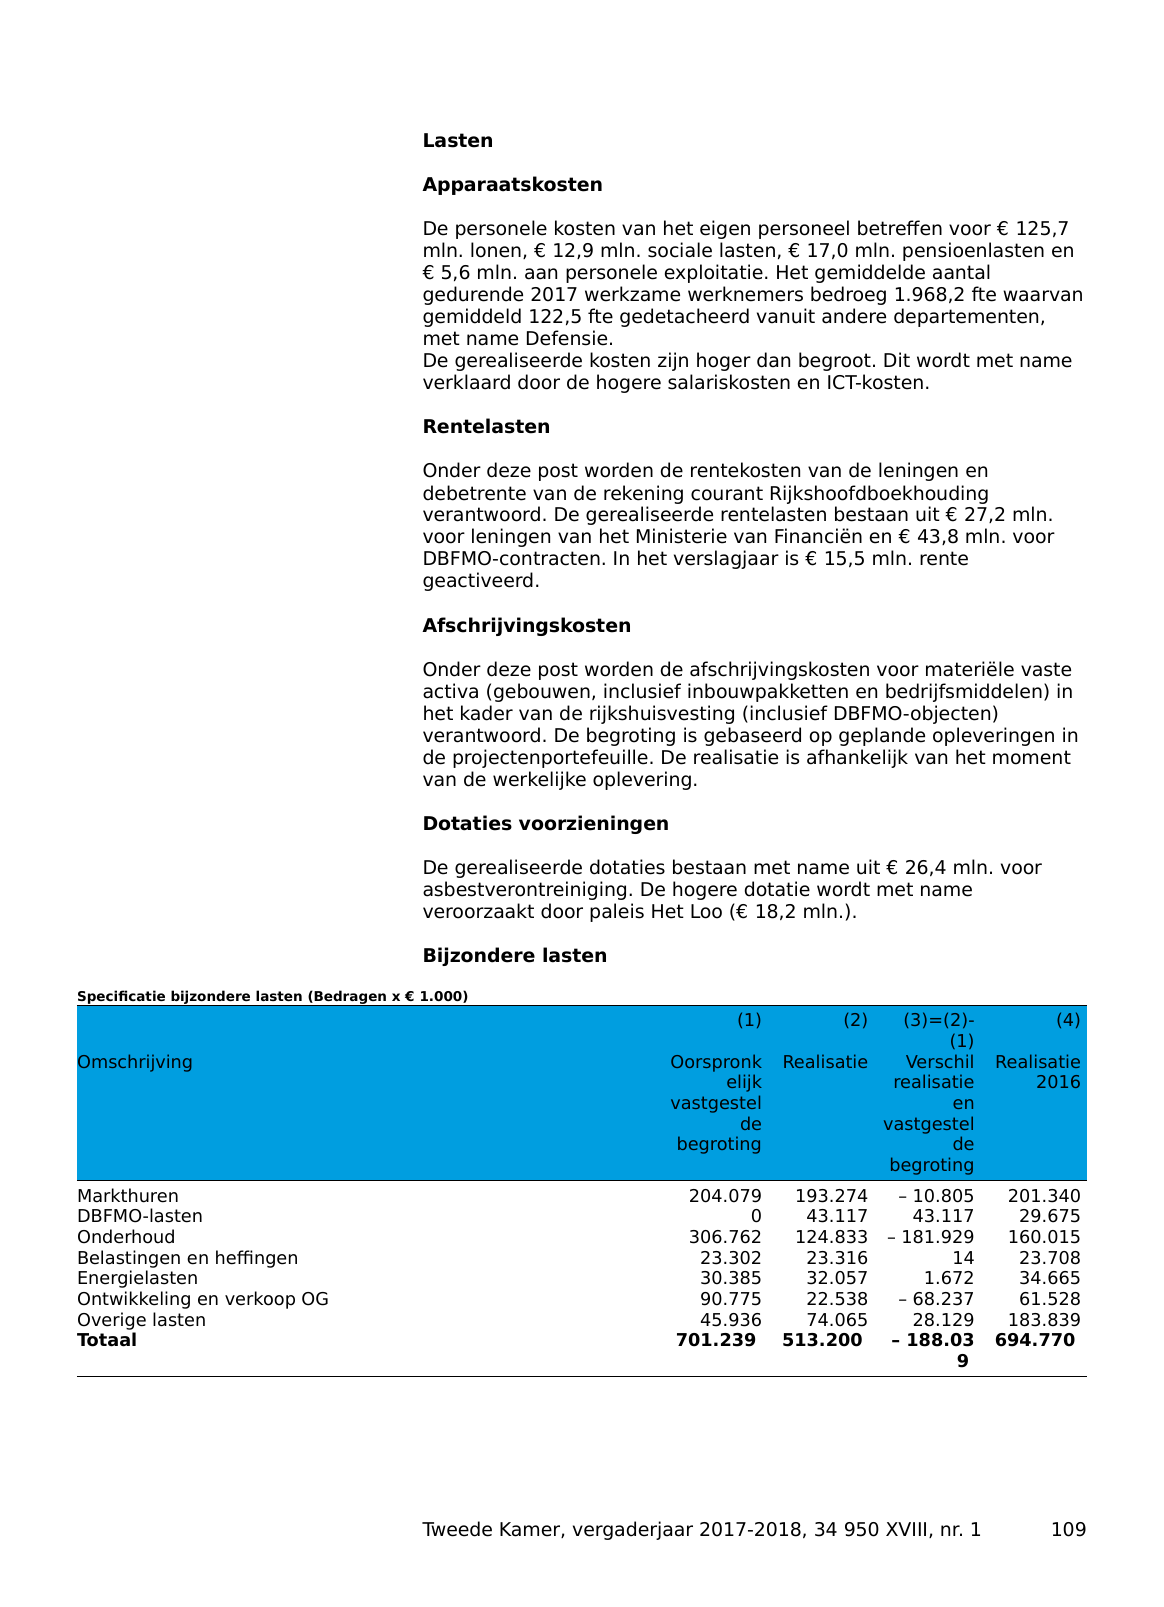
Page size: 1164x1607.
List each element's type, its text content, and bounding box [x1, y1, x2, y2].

table_cell 23.302 [661, 1248, 768, 1268]
table_cell 23.708 [980, 1248, 1087, 1268]
table_cell 34.665 [980, 1268, 1087, 1289]
table_cell 45.936 [661, 1310, 768, 1330]
table_cell 201.340 [980, 1181, 1087, 1206]
table_cell Realisatie 2016 [980, 1052, 1087, 1180]
table_cell – 188.039 [874, 1330, 980, 1376]
table_cell 74.065 [768, 1310, 874, 1330]
table_cell 30.385 [661, 1268, 768, 1289]
table_cell Oorspronkelijk vastgestelde begroting [661, 1052, 768, 1180]
table_cell (4) [980, 1006, 1087, 1052]
table_cell 694.770 [980, 1330, 1087, 1376]
text Onder deze post worden de rentekosten van de leningen en debetrente van de rekening courant Rijkshoofdboekhouding verantwoord. De gerealiseerde rentelasten bestaan uit € 27,2 mln. voor leningen van het Ministerie van Financiën en € 43,8 mln. voor DBFMO-contracten. In het verslagjaar is € 15,5 mln. rente geactiveerd. [422, 460, 1087, 592]
table_cell 193.274 [768, 1181, 874, 1206]
table_cell 204.079 [661, 1181, 768, 1206]
table_cell 43.117 [768, 1206, 874, 1227]
table_cell Overige lasten [77, 1310, 661, 1330]
text De gerealiseerde kosten zijn hoger dan begroot. Dit wordt met name verklaard door de hogere salariskosten en ICT-kosten. [422, 350, 1087, 394]
table_cell DBFMO-lasten [77, 1206, 661, 1227]
subtitle Bijzondere lasten [422, 945, 1087, 967]
table_cell (2) [768, 1006, 874, 1052]
table_cell Markthuren [77, 1181, 661, 1206]
table_cell 22.538 [768, 1289, 874, 1309]
table_cell 43.117 [874, 1206, 980, 1227]
table_cell – 181.929 [874, 1227, 980, 1248]
table_cell Onderhoud [77, 1227, 661, 1248]
table_cell 14 [874, 1248, 980, 1268]
table_cell [77, 1006, 661, 1052]
table_cell Realisatie [768, 1052, 874, 1180]
subtitle Afschrijvingskosten [422, 614, 1087, 636]
table_header Specificatie bijzondere lasten (Bedragen x € 1.000) [77, 989, 1087, 1004]
table_cell – 68.237 [874, 1289, 980, 1309]
table_cell 1.672 [874, 1268, 980, 1289]
table_cell Energielasten [77, 1268, 661, 1289]
table_cell 0 [661, 1206, 768, 1227]
table_cell 183.839 [980, 1310, 1087, 1330]
table_cell Verschil realisatie en vastgestelde begroting [874, 1052, 980, 1180]
text De gerealiseerde dotaties bestaan met name uit € 26,4 mln. voor asbestverontreiniging. De hogere dotatie wordt met name veroorzaakt door paleis Het Loo (€ 18,2 mln.). [422, 857, 1087, 923]
table_cell 23.316 [768, 1248, 874, 1268]
table_cell 701.239 [661, 1330, 768, 1376]
table_cell 90.775 [661, 1289, 768, 1309]
subtitle Lasten [422, 130, 1087, 152]
text De personele kosten van het eigen personeel betreffen voor € 125,7 mln. lonen, € 12,9 mln. sociale lasten, € 17,0 mln. pensioenlasten en € 5,6 mln. aan personele exploitatie. Het gemiddelde aantal gedurende 2017 werkzame werknemers bedroeg 1.968,2 fte waarvan gemiddeld 122,5 fte gedetacheerd vanuit andere departementen, met name Defensie. [422, 218, 1087, 350]
subtitle Apparaatskosten [422, 174, 1087, 196]
text Onder deze post worden de afschrijvingskosten voor materiële vaste activa (gebouwen, inclusief inbouwpakketten en bedrijfsmiddelen) in het kader van de rijkshuisvesting (inclusief DBFMO-objecten) verantwoord. De begroting is gebaseerd op geplande opleveringen in de projectenportefeuille. De realisatie is afhankelijk van het moment van de werkelijke oplevering. [422, 659, 1087, 791]
table_cell Ontwikkeling en verkoop OG [77, 1289, 661, 1309]
subtitle Dotaties voorzieningen [422, 813, 1087, 835]
table_cell 28.129 [874, 1310, 980, 1330]
table_cell 32.057 [768, 1268, 874, 1289]
table_cell Totaal [77, 1330, 661, 1376]
subtitle Rentelasten [422, 416, 1087, 438]
table_cell 513.200 [768, 1330, 874, 1376]
table_cell Omschrijving [77, 1052, 661, 1180]
table_cell 306.762 [661, 1227, 768, 1248]
table_cell (3)=(2)-(1) [874, 1006, 980, 1052]
table_cell Belastingen en heffingen [77, 1248, 661, 1268]
table_cell 29.675 [980, 1206, 1087, 1227]
table_cell 160.015 [980, 1227, 1087, 1248]
table_cell 61.528 [980, 1289, 1087, 1309]
table_cell 124.833 [768, 1227, 874, 1248]
table_cell – 10.805 [874, 1181, 980, 1206]
table_cell (1) [661, 1006, 768, 1052]
